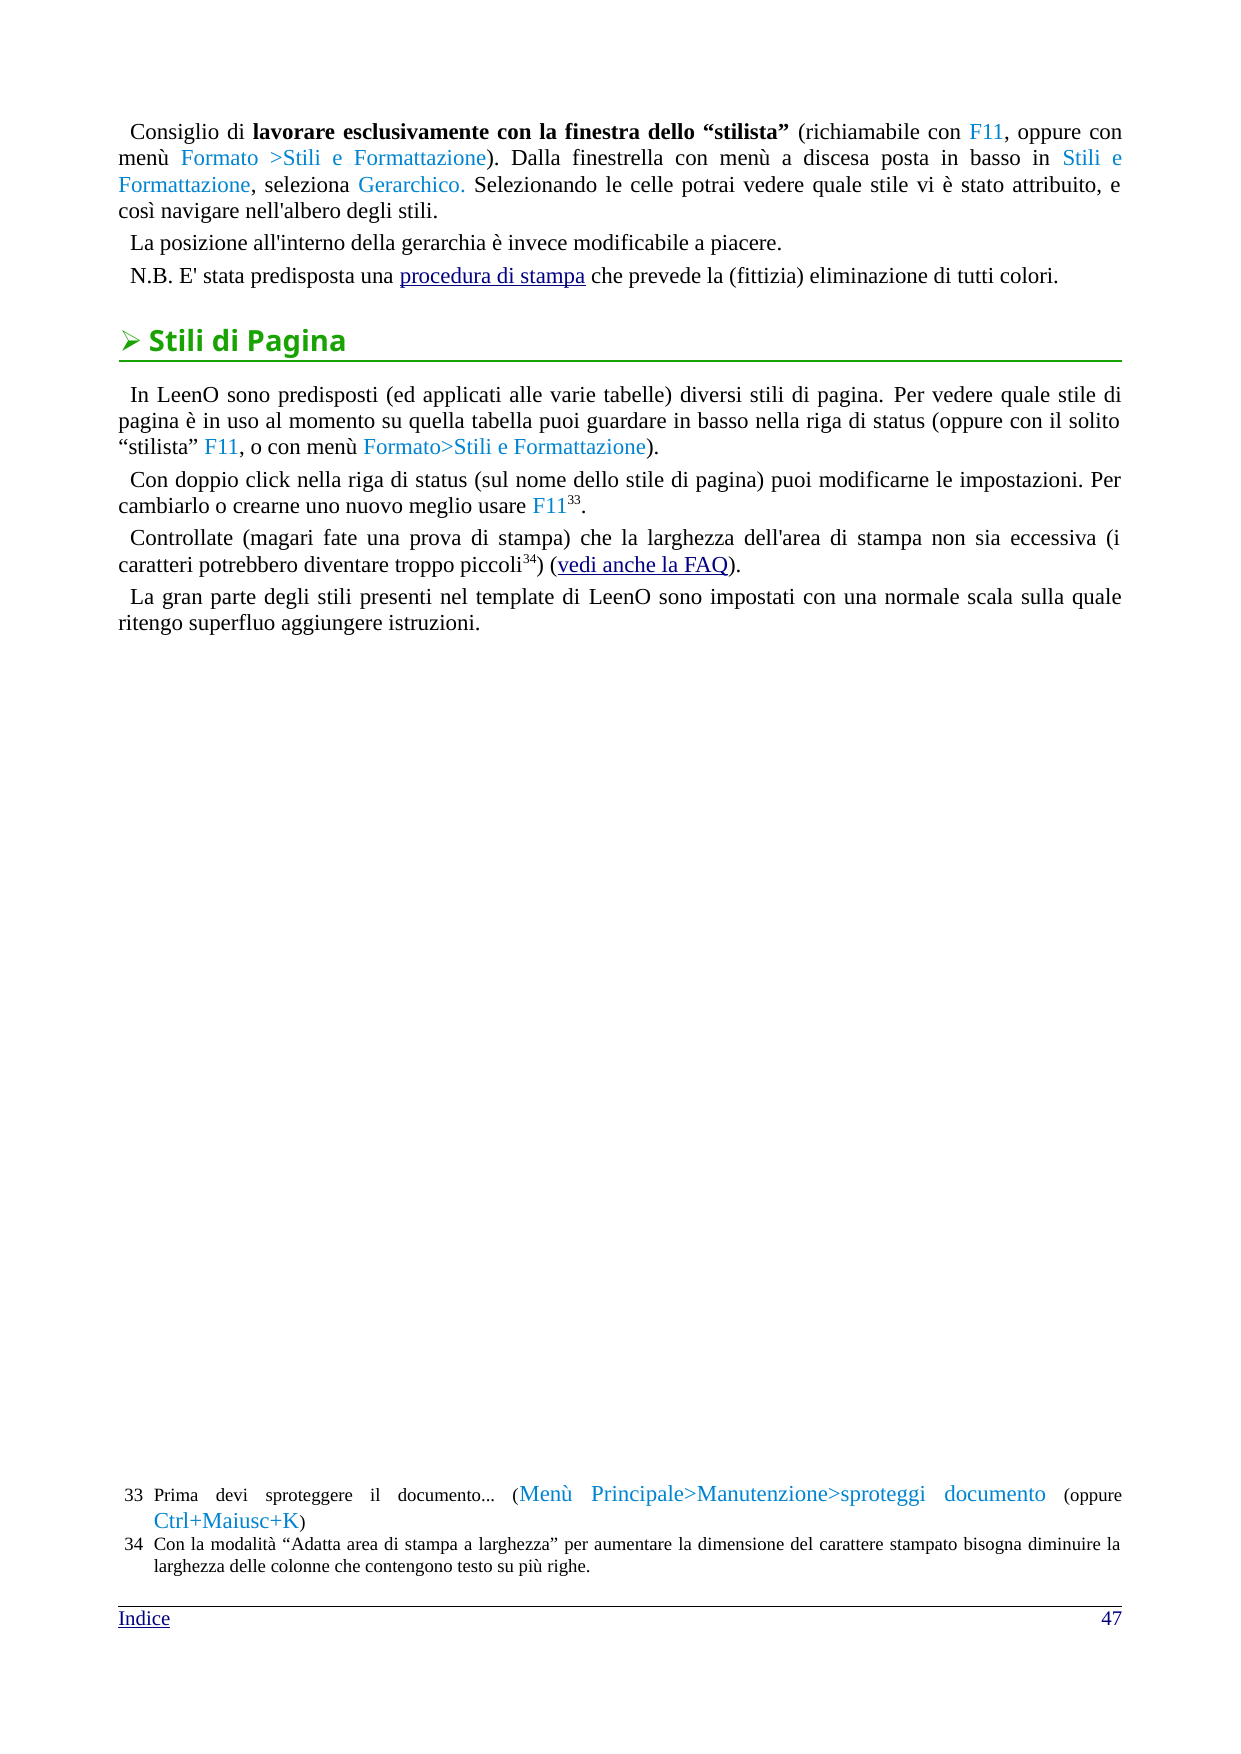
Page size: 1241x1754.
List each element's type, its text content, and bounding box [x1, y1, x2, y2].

text Controllate (magari fate una prova di stampa) che la larghezza dell'area di stampa non sia eccessiva (i caratteri potrebbero diventare troppo piccoli) (vedi anche la FAQ). [118, 524, 1122, 577]
text N.B. E' stata predisposta una procedura di stampa che prevede la (fittizia) eliminazione di tutti colori. [118, 262, 1122, 288]
text La posizione all'interno della gerarchia è invece modificabile a piacere. [118, 229, 1122, 256]
text Consiglio di lavorare esclusivamente con la finestra dello “stilista” (richiamabile con F11, oppure con menù Formato >Stili e Formattazione). Dalla finestrella con menù a discesa posta in basso in Stili e Formattazione, seleziona Gerarchico. Selezionando le celle potrai vedere quale stile vi è stato attribuito, e così navigare nell'albero degli stili. [118, 118, 1122, 223]
text In LeenO sono predisposti (ed applicati alle varie tabelle) diversi stili di pagina. Per vedere quale stile di pagina è in uso al momento su quella tabella puoi guardare in basso nella riga di status (oppure con il solito “stilista” F11, o con menù Formato>Stili e Formattazione). [118, 381, 1122, 460]
text Con la modalità “Adatta area di stampa a larghezza” per aumentare la dimensione del carattere stampato bisogna diminuire la larghezza delle colonne che contengono testo su più righe. [124, 1533, 1122, 1576]
text La gran parte degli stili presenti nel template di LeenO sono impostati con una normale scala sulla quale ritengo superfluo aggiungere istruzioni. [118, 583, 1122, 636]
subtitle Stili di Pagina [119, 320, 1122, 360]
text Con doppio click nella riga di status (sul nome dello stile di pagina) puoi modificarne le impostazioni. Per cambiarlo o crearne uno nuovo meglio usare F11. [118, 466, 1122, 518]
text Prima devi sproteggere il documento... (Menù Principale>Manutenzione>sproteggi documento (oppure Ctrl+Maiusc+K) [124, 1480, 1122, 1533]
